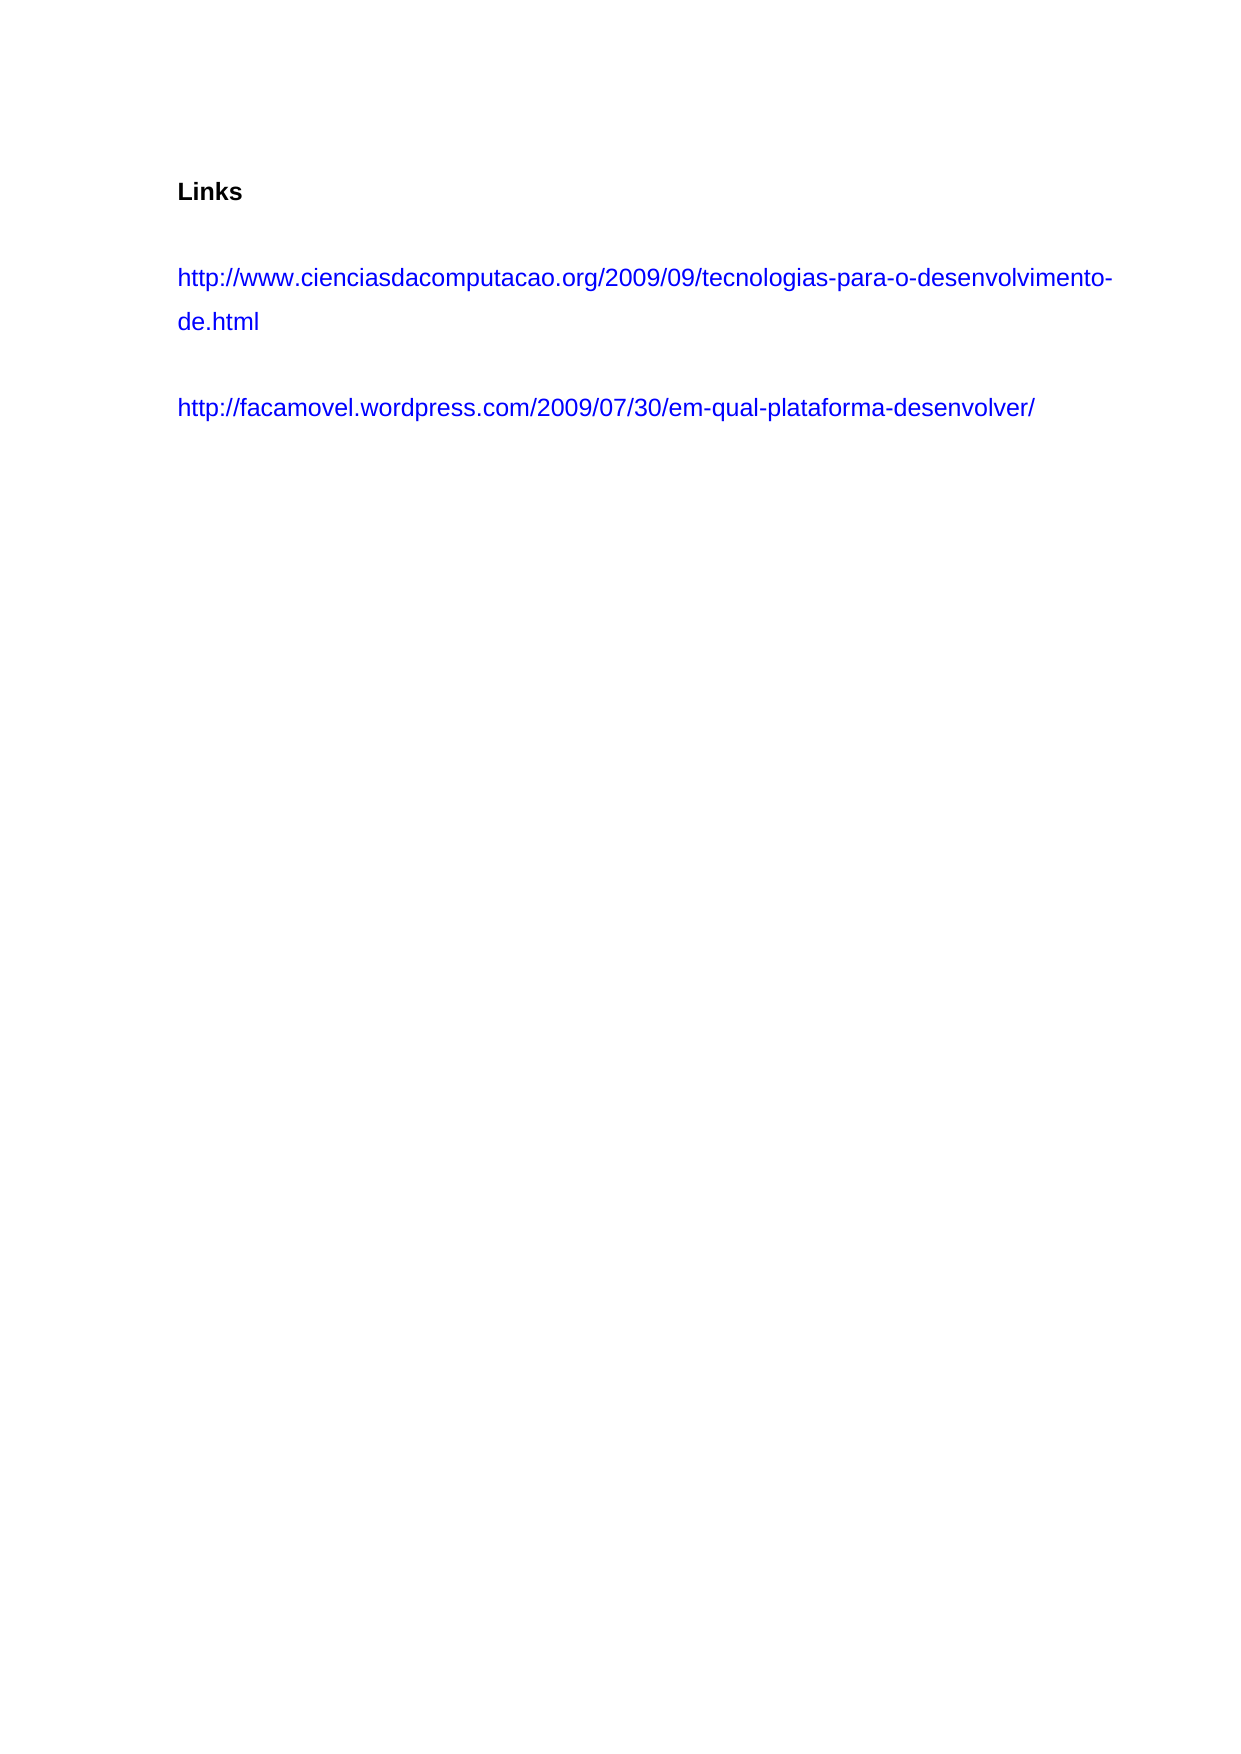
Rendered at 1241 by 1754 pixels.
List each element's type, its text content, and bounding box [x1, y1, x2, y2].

text http://facamovel.wordpress.com/2009/07/30/em-qual-plataforma-desenvolver/ [177, 393, 1122, 422]
text http://www.cienciasdacomputacao.org/2009/09/tecnologias-para-o-desenvolvimento-de.html [177, 263, 1122, 335]
text Links [177, 177, 1122, 206]
